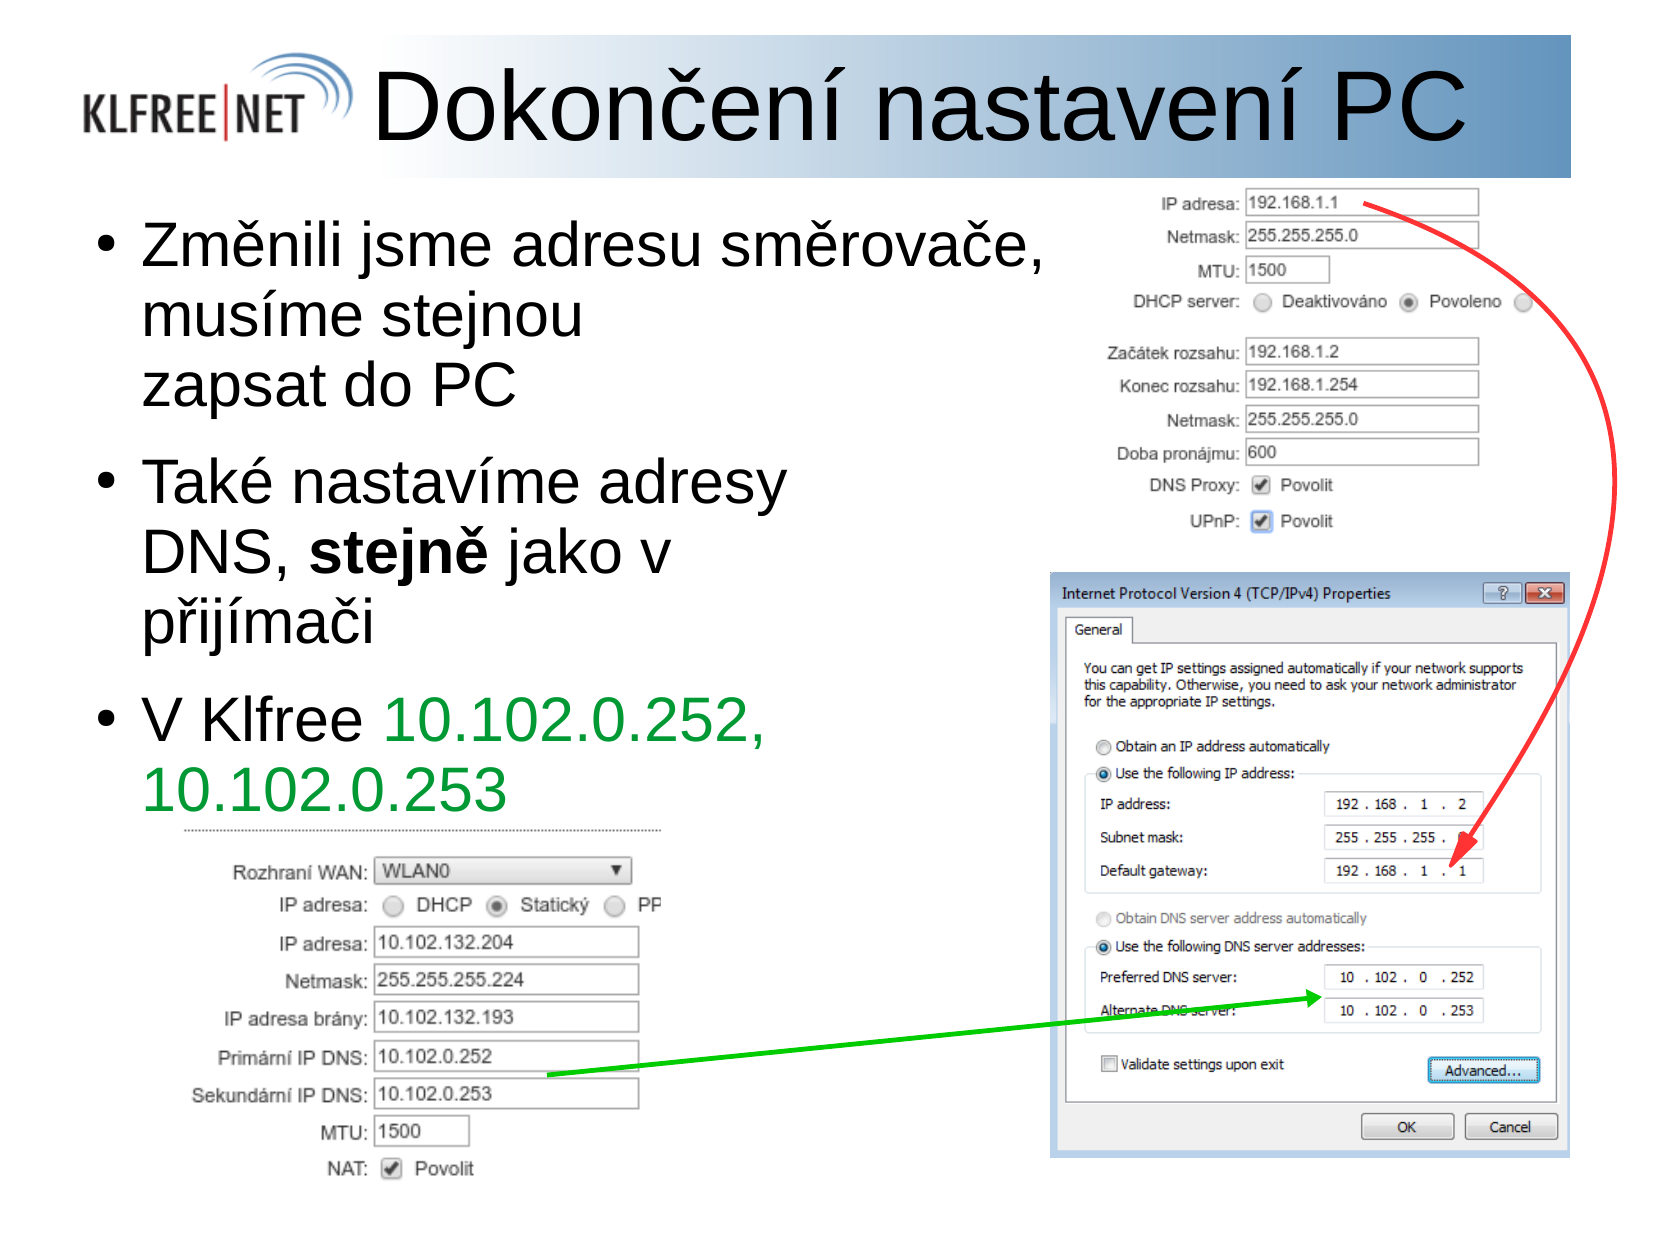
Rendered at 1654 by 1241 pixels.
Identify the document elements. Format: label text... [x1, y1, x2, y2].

picture [182, 829, 661, 1191]
picture [59, 11, 372, 201]
picture [1050, 572, 1570, 1158]
list Změnili jsme adresu směrovače, musíme stejnou zapsat do PC Také nastavíme adresy DNS, stejně jako v přijímači V Klfree 10.102.0.252, 10.102.0.253 [79, 209, 1127, 830]
title Dokončení nastavení PC [371, 47, 1560, 166]
picture [1096, 182, 1566, 554]
